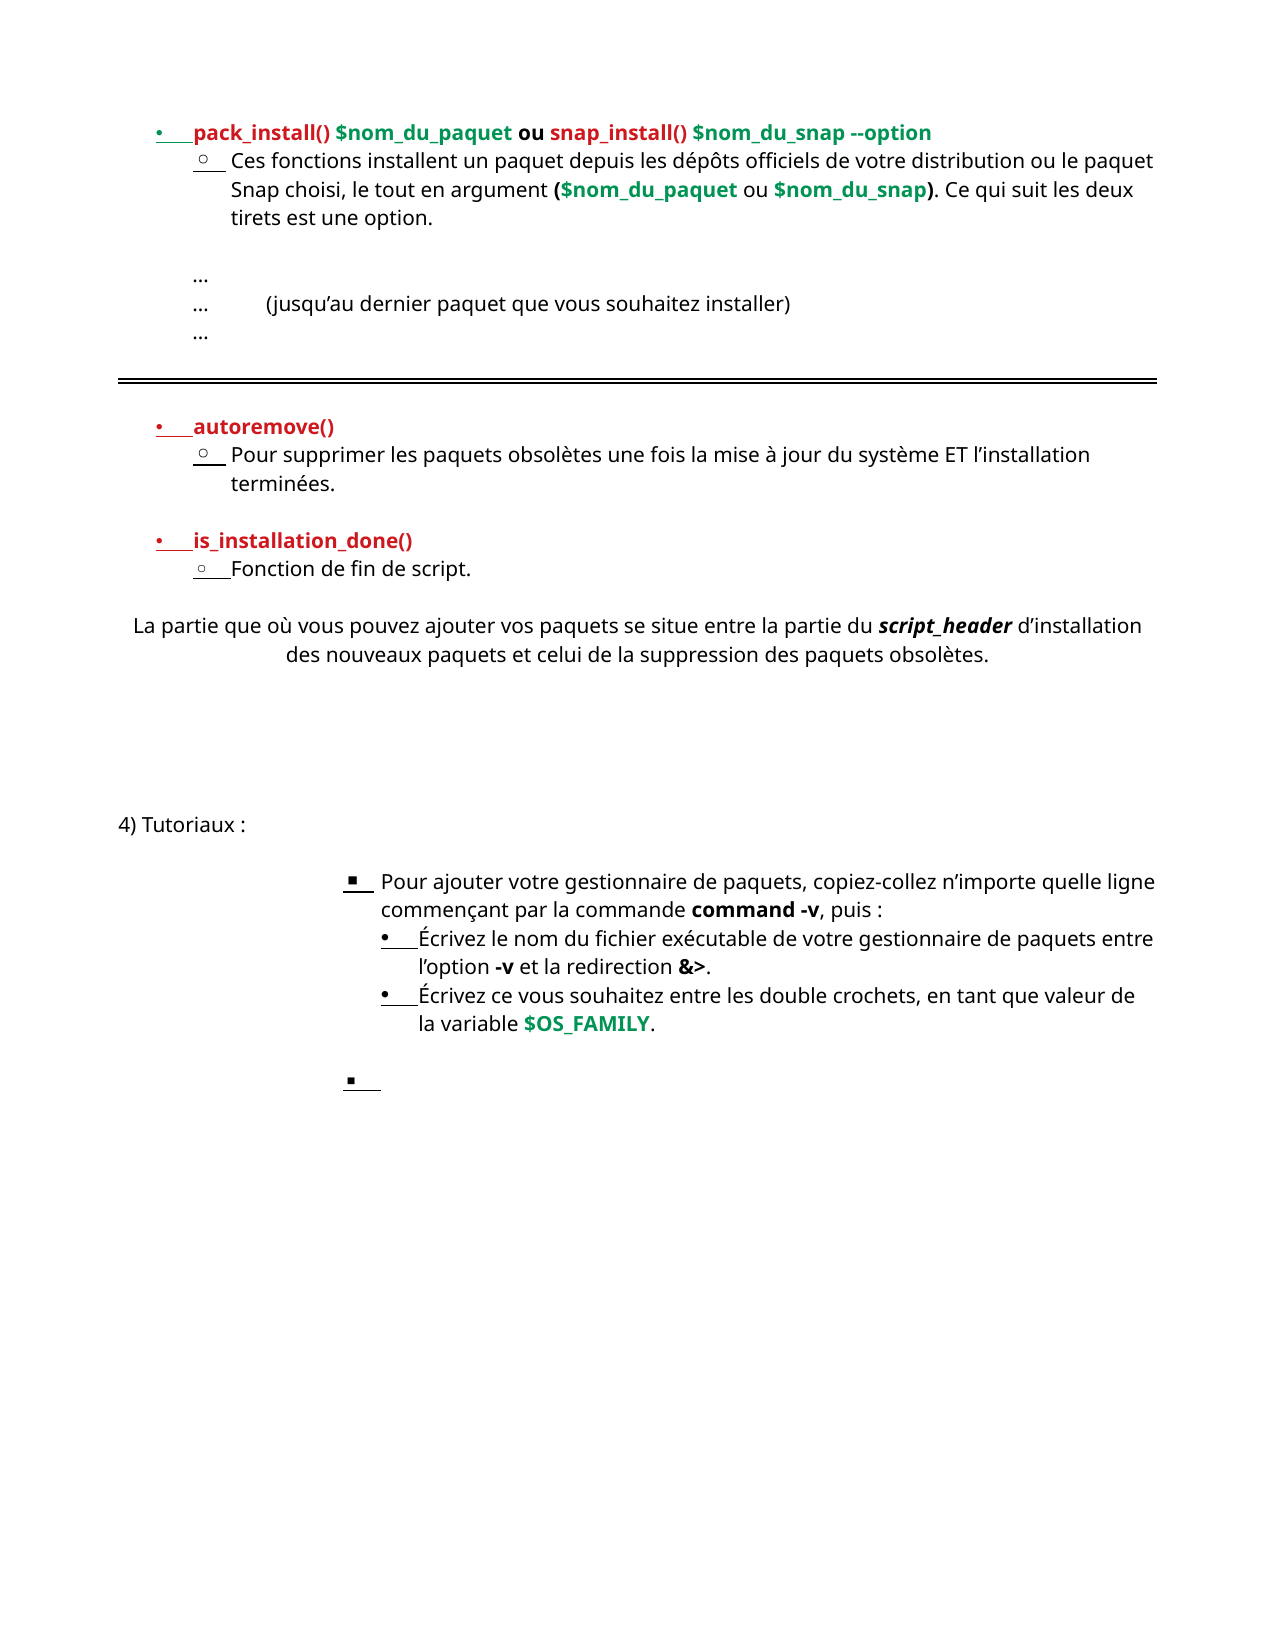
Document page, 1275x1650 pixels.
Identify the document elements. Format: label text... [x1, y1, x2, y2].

text La partie que où vous pouvez ajouter vos paquets se situe entre la partie du script_header d’installation des nouveaux paquets et celui de la suppression des paquets obsolètes. [118, 611, 1157, 668]
text … [118, 260, 1157, 289]
list Écrivez le nom du fichier exécutable de votre gestionnaire de paquets entre l’option -v et la redirection &>. [381, 924, 1157, 981]
list is_installation_done() [156, 526, 1157, 554]
list Fonction de fin de script. [193, 554, 1157, 583]
text … [118, 317, 1157, 346]
list Pour supprimer les paquets obsolètes une fois la mise à jour du système ET l’installation terminées. [193, 441, 1157, 497]
list Ces fonctions installent un paquet depuis les dépôts officiels de votre distribution ou le paquet Snap choisi, le tout en argument ($nom_du_paquet ou $nom_du_snap). Ce qui suit les deux tirets est une option. [193, 147, 1157, 232]
text 4) Tutoriaux : [118, 810, 1157, 839]
list Écrivez ce vous souhaitez entre les double crochets, en tant que valeur de la variable $OS_FAMILY. [381, 981, 1157, 1038]
text … (jusqu’au dernier paquet que vous souhaitez installer) [118, 289, 1157, 317]
list pack_install() $nom_du_paquet ou snap_install() $nom_du_snap --option [156, 118, 1157, 147]
list Pour ajouter votre gestionnaire de paquets, copiez-collez n’importe quelle ligne commençant par la commande command -v, puis : [343, 867, 1157, 924]
list autoremove() [156, 412, 1157, 441]
